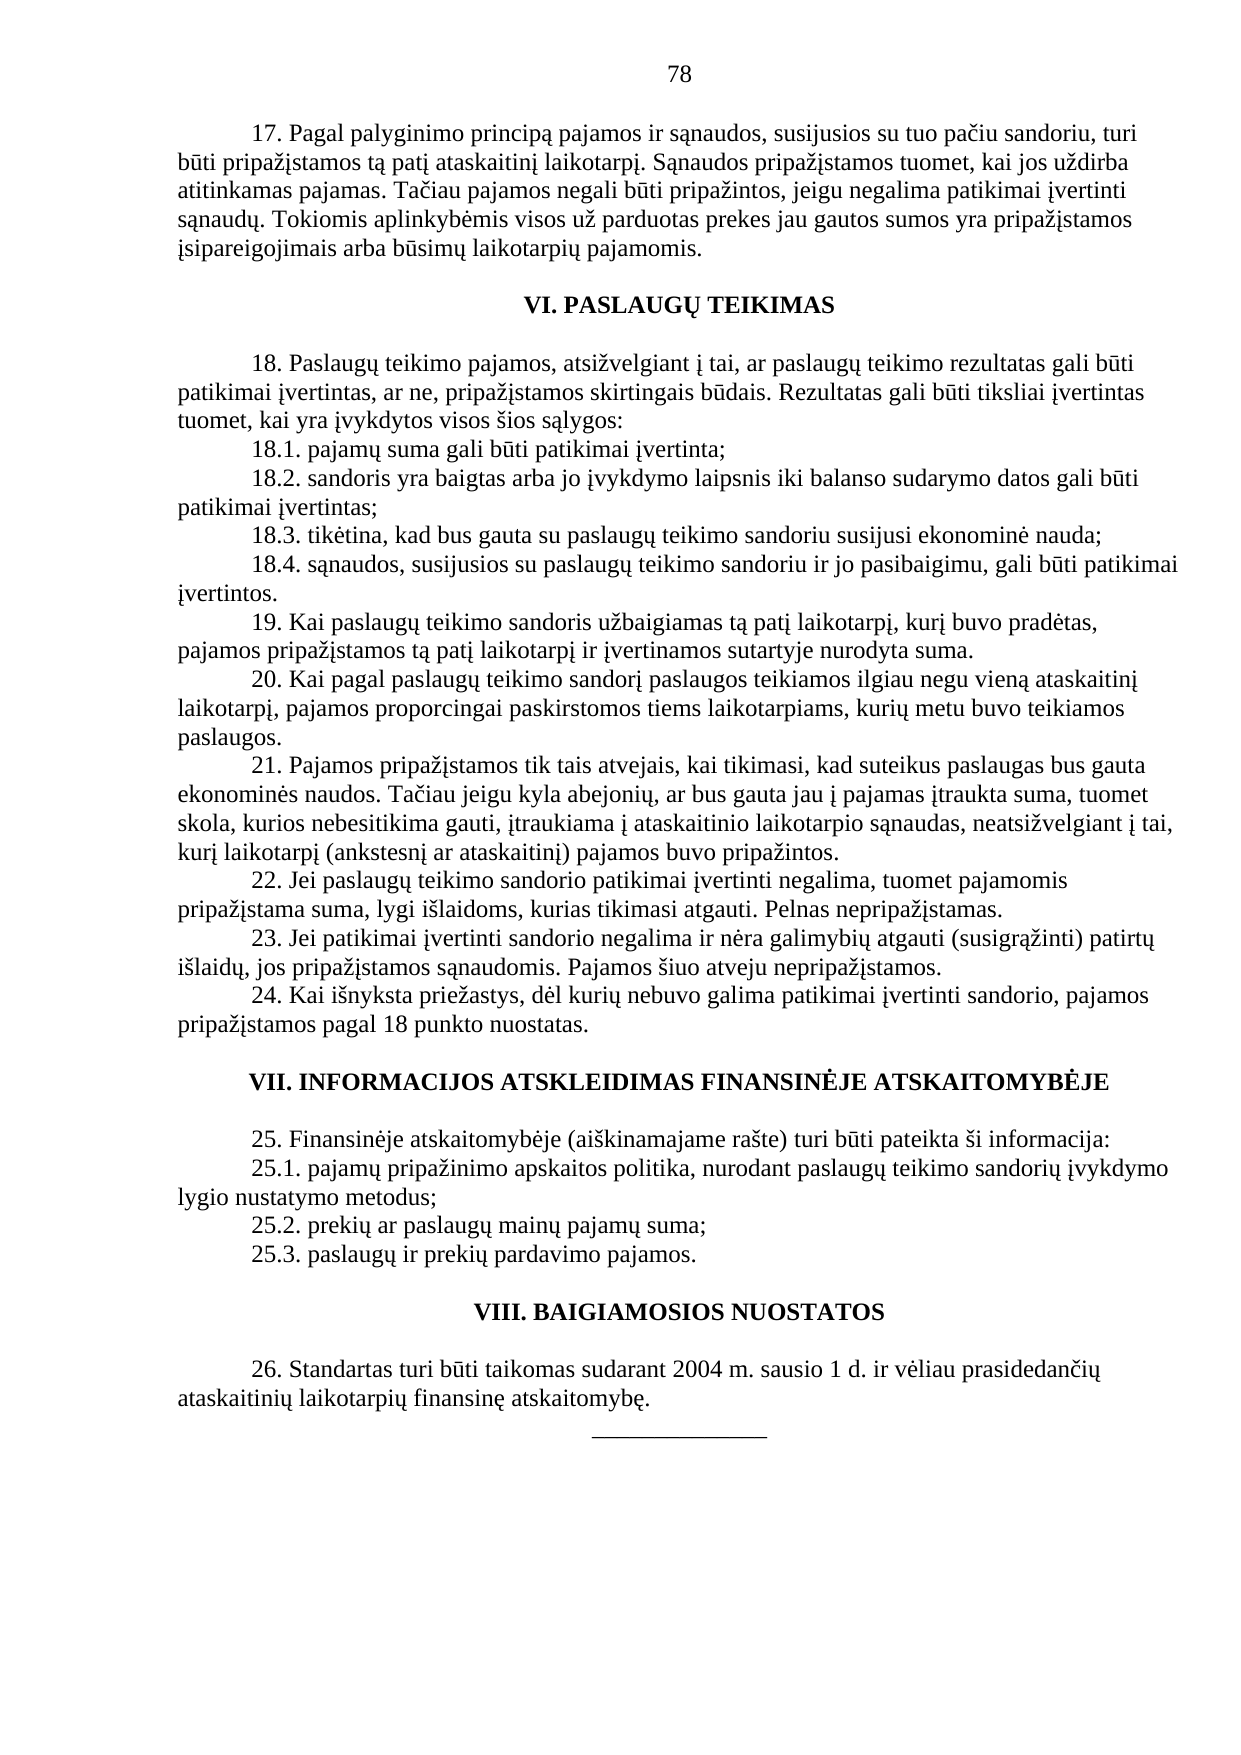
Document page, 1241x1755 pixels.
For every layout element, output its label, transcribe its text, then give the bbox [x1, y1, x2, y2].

text 21. Pajamos pripažįstamos tik tais atvejais, kai tikimasi, kad suteikus paslaugas bus gauta ekonominės naudos. Tačiau jeigu kyla abejonių, ar bus gauta jau į pajamas įtraukta suma, tuomet skola, kurios nebesitikima gauti, įtraukiama į ataskaitinio laikotarpio sąnaudas, neatsižvelgiant į tai, kurį laikotarpį (ankstesnį ar ataskaitinį) pajamos buvo pripažintos. [177, 751, 1181, 866]
text 18.3. tikėtina, kad bus gauta su paslaugų teikimo sandoriu susijusi ekonominė nauda; [177, 521, 1181, 549]
text 25. Finansinėje atskaitomybėje (aiškinamajame rašte) turi būti pateikta ši informacija: [177, 1124, 1181, 1153]
text 20. Kai pagal paslaugų teikimo sandorį paslaugos teikiamos ilgiau negu vieną ataskaitinį laikotarpį, pajamos proporcingai paskirstomos tiems laikotarpiams, kurių metu buvo teikiamos paslaugos. [177, 664, 1181, 751]
text ______________ [177, 1412, 1181, 1441]
text 17. Pagal palyginimo principą pajamos ir sąnaudos, susijusios su tuo pačiu sandoriu, turi būti pripažįstamos tą patį ataskaitinį laikotarpį. Sąnaudos pripažįstamos tuomet, kai jos uždirba atitinkamas pajamas. Tačiau pajamos negali būti pripažintos, jeigu negalima patikimai įvertinti sąnaudų. Tokiomis aplinkybėmis visos už parduotas prekes jau gautos sumos yra pripažįstamos įsipareigojimais arba būsimų laikotarpių pajamomis. [177, 118, 1181, 262]
text 22. Jei paslaugų teikimo sandorio patikimai įvertinti negalima, tuomet pajamomis pripažįstama suma, lygi išlaidoms, kurias tikimasi atgauti. Pelnas nepripažįstamas. [177, 866, 1181, 923]
text VII. INFORMACIJOS ATSKLEIDIMAS FINANSINĖJE ATSKAITOMYBĖJE [177, 1067, 1181, 1096]
text VI. PASLAUGŲ TEIKIMAS [177, 291, 1181, 319]
text 18. Paslaugų teikimo pajamos, atsižvelgiant į tai, ar paslaugų teikimo rezultatas gali būti patikimai įvertintas, ar ne, pripažįstamos skirtingais būdais. Rezultatas gali būti tiksliai įvertintas tuomet, kai yra įvykdytos visos šios sąlygos: [177, 348, 1181, 434]
text 24. Kai išnyksta priežastys, dėl kurių nebuvo galima patikimai įvertinti sandorio, pajamos pripažįstamos pagal 18 punkto nuostatas. [177, 981, 1181, 1038]
text 26. Standartas turi būti taikomas sudarant 2004 m. sausio 1 d. ir vėliau prasidedančių ataskaitinių laikotarpių finansinę atskaitomybę. [177, 1354, 1181, 1412]
text VIII. BAIGIAMOSIOS NUOSTATOS [177, 1297, 1181, 1326]
text 23. Jei patikimai įvertinti sandorio negalima ir nėra galimybių atgauti (susigrąžinti) patirtų išlaidų, jos pripažįstamos sąnaudomis. Pajamos šiuo atveju nepripažįstamos. [177, 923, 1181, 981]
text 25.3. paslaugų ir prekių pardavimo pajamos. [177, 1239, 1181, 1268]
text 25.2. prekių ar paslaugų mainų pajamų suma; [177, 1211, 1181, 1239]
text 18.1. pajamų suma gali būti patikimai įvertinta; [177, 434, 1181, 463]
text 25.1. pajamų pripažinimo apskaitos politika, nurodant paslaugų teikimo sandorių įvykdymo lygio nustatymo metodus; [177, 1153, 1181, 1211]
text 19. Kai paslaugų teikimo sandoris užbaigiamas tą patį laikotarpį, kurį buvo pradėtas, pajamos pripažįstamos tą patį laikotarpį ir įvertinamos sutartyje nurodyta suma. [177, 607, 1181, 664]
text 18.2. sandoris yra baigtas arba jo įvykdymo laipsnis iki balanso sudarymo datos gali būti patikimai įvertintas; [177, 463, 1181, 521]
text 18.4. sąnaudos, susijusios su paslaugų teikimo sandoriu ir jo pasibaigimu, gali būti patikimai įvertintos. [177, 549, 1181, 607]
